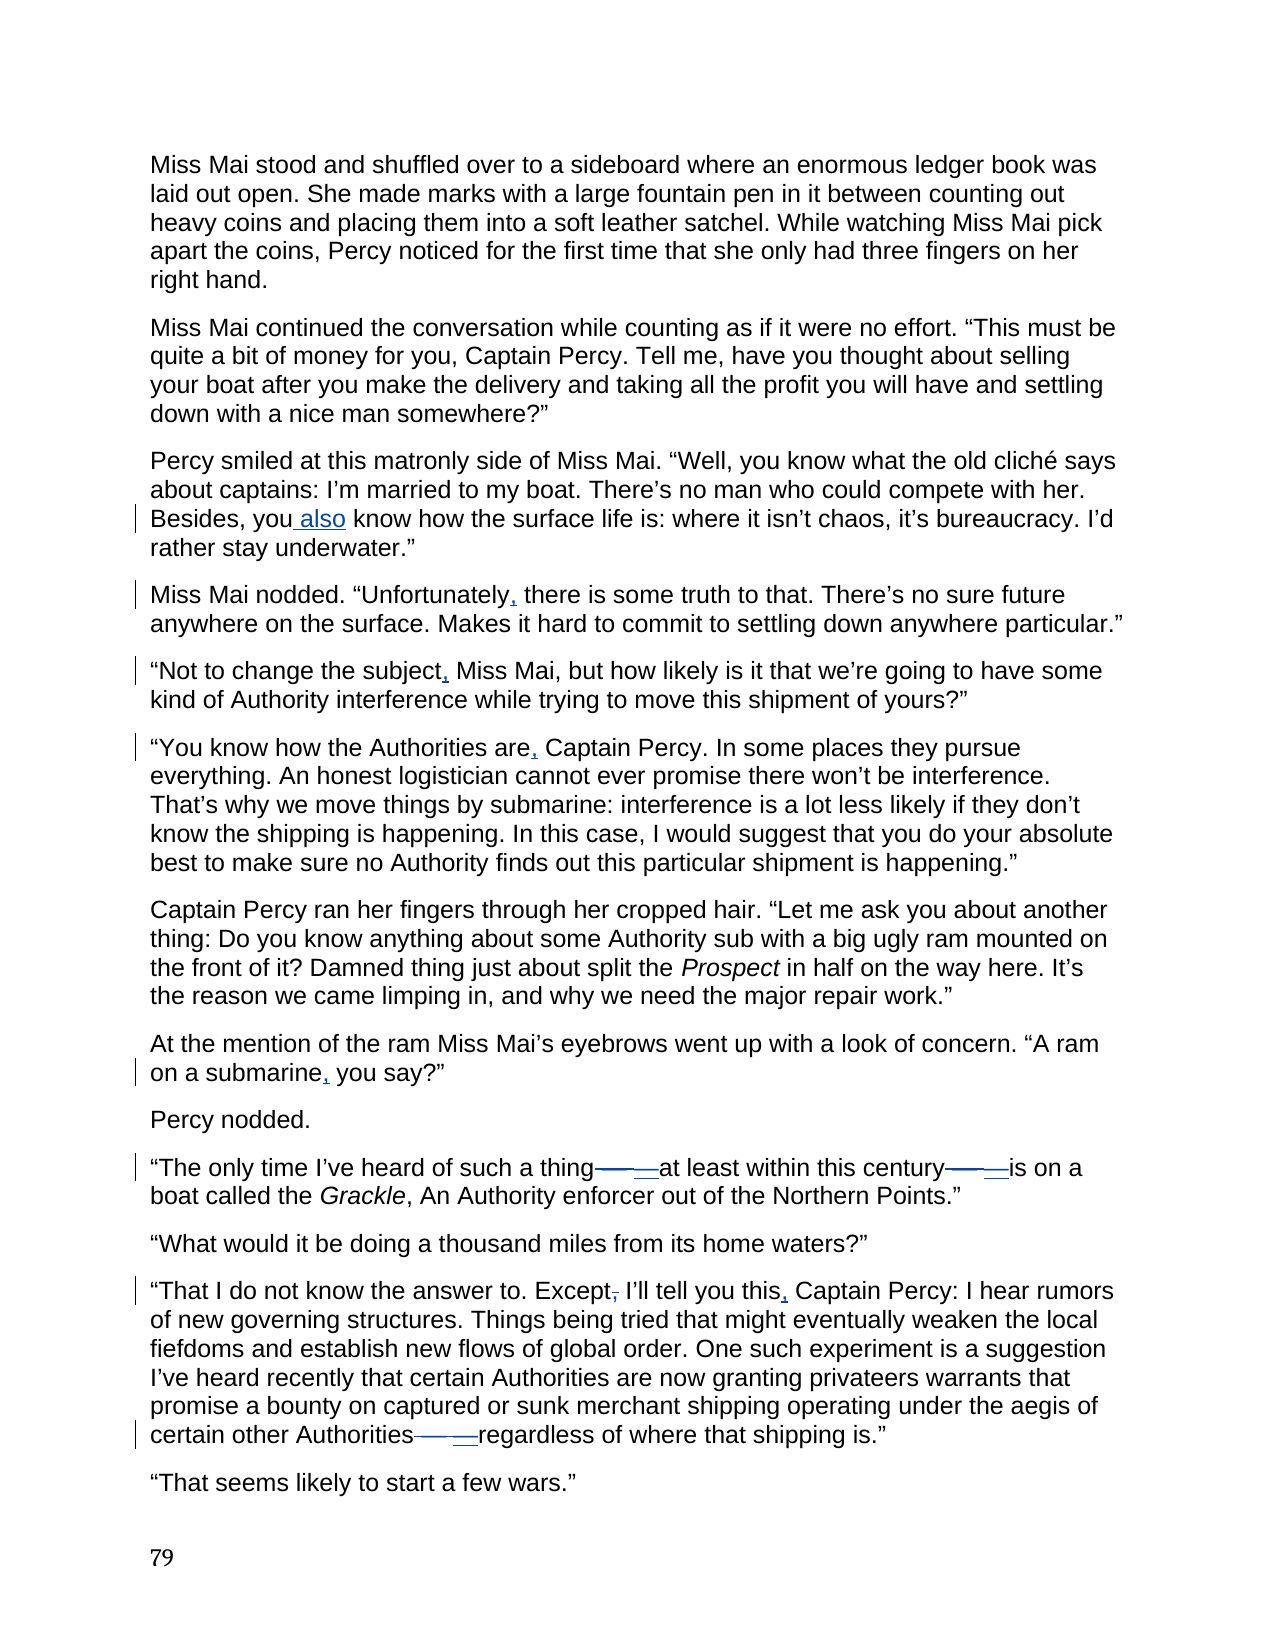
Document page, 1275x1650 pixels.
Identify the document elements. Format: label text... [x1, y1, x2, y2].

text Percy nodded. [150, 1105, 1125, 1134]
text “The only time I’ve heard of such a thing—at least within this century—is on a boat called the Grackle, An Authority enforcer out of the Northern Points.” [150, 1152, 1125, 1210]
text Miss Mai nodded. “Unfortunately, there is some truth to that. There’s no sure future anywhere on the surface. Makes it hard to commit to settling down anywhere particular.” [150, 580, 1125, 637]
text “Not to change the subject, Miss Mai, but how likely is it that we’re going to have some kind of Authority interference while trying to move this shipment of yours?” [150, 656, 1125, 714]
text Miss Mai stood and shuffled over to a sideboard where an enormous ledger book was laid out open. She made marks with a large fountain pen in it between counting out heavy coins and placing them into a soft leather satchel. While watching Miss Mai pick apart the coins, Percy noticed for the first time that she only had three fingers on her right hand. [150, 150, 1125, 294]
text Captain Percy ran her fingers through her cropped hair. “Let me ask you about another thing: Do you know anything about some Authority sub with a big ugly ram mounted on the front of it? Damned thing just about split the Prospect in half on the way here. It’s the reason we came limping in, and why we need the major repair work.” [150, 895, 1125, 1010]
text Miss Mai continued the conversation while counting as if it were no effort. “This must be quite a bit of money for you, Captain Percy. Tell me, have you thought about selling your boat after you make the delivery and taking all the profit you will have and settling down with a nice man somewhere?” [150, 312, 1125, 427]
text Percy smiled at this matronly side of Miss Mai. “Well, you know what the old cliché says about captains: I’m married to my boat. There’s no man who could compete with her. Besides, you also know how the surface life is: where it isn’t chaos, it’s bureaucracy. I’d rather stay underwater.” [150, 446, 1125, 561]
text “That I do not know the answer to. Except I’ll tell you this, Captain Percy: I hear rumors of new governing structures. Things being tried that might eventually weaken the local fiefdoms and establish new flows of global order. One such experiment is a suggestion I’ve heard recently that certain Authorities are now granting privateers warrants that promise a bounty on captured or sunk merchant shipping operating under the aegis of certain other Authorities—regardless of where that shipping is.” [150, 1276, 1125, 1449]
text “You know how the Authorities are, Captain Percy. In some places they pursue everything. An honest logistician cannot ever promise there won’t be interference. That’s why we move things by submarine: interference is a lot less likely if they don’t know the shipping is happening. In this case, I would suggest that you do your absolute best to make sure no Authority finds out this particular shipment is happening.” [150, 732, 1125, 876]
text “That seems likely to start a few wars.” [150, 1467, 1125, 1496]
text “What would it be doing a thousand miles from its home waters?” [150, 1229, 1125, 1257]
text At the mention of the ram Miss Mai’s eyebrows went up with a look of concern. “A ram on a submarine, you say?” [150, 1029, 1125, 1086]
